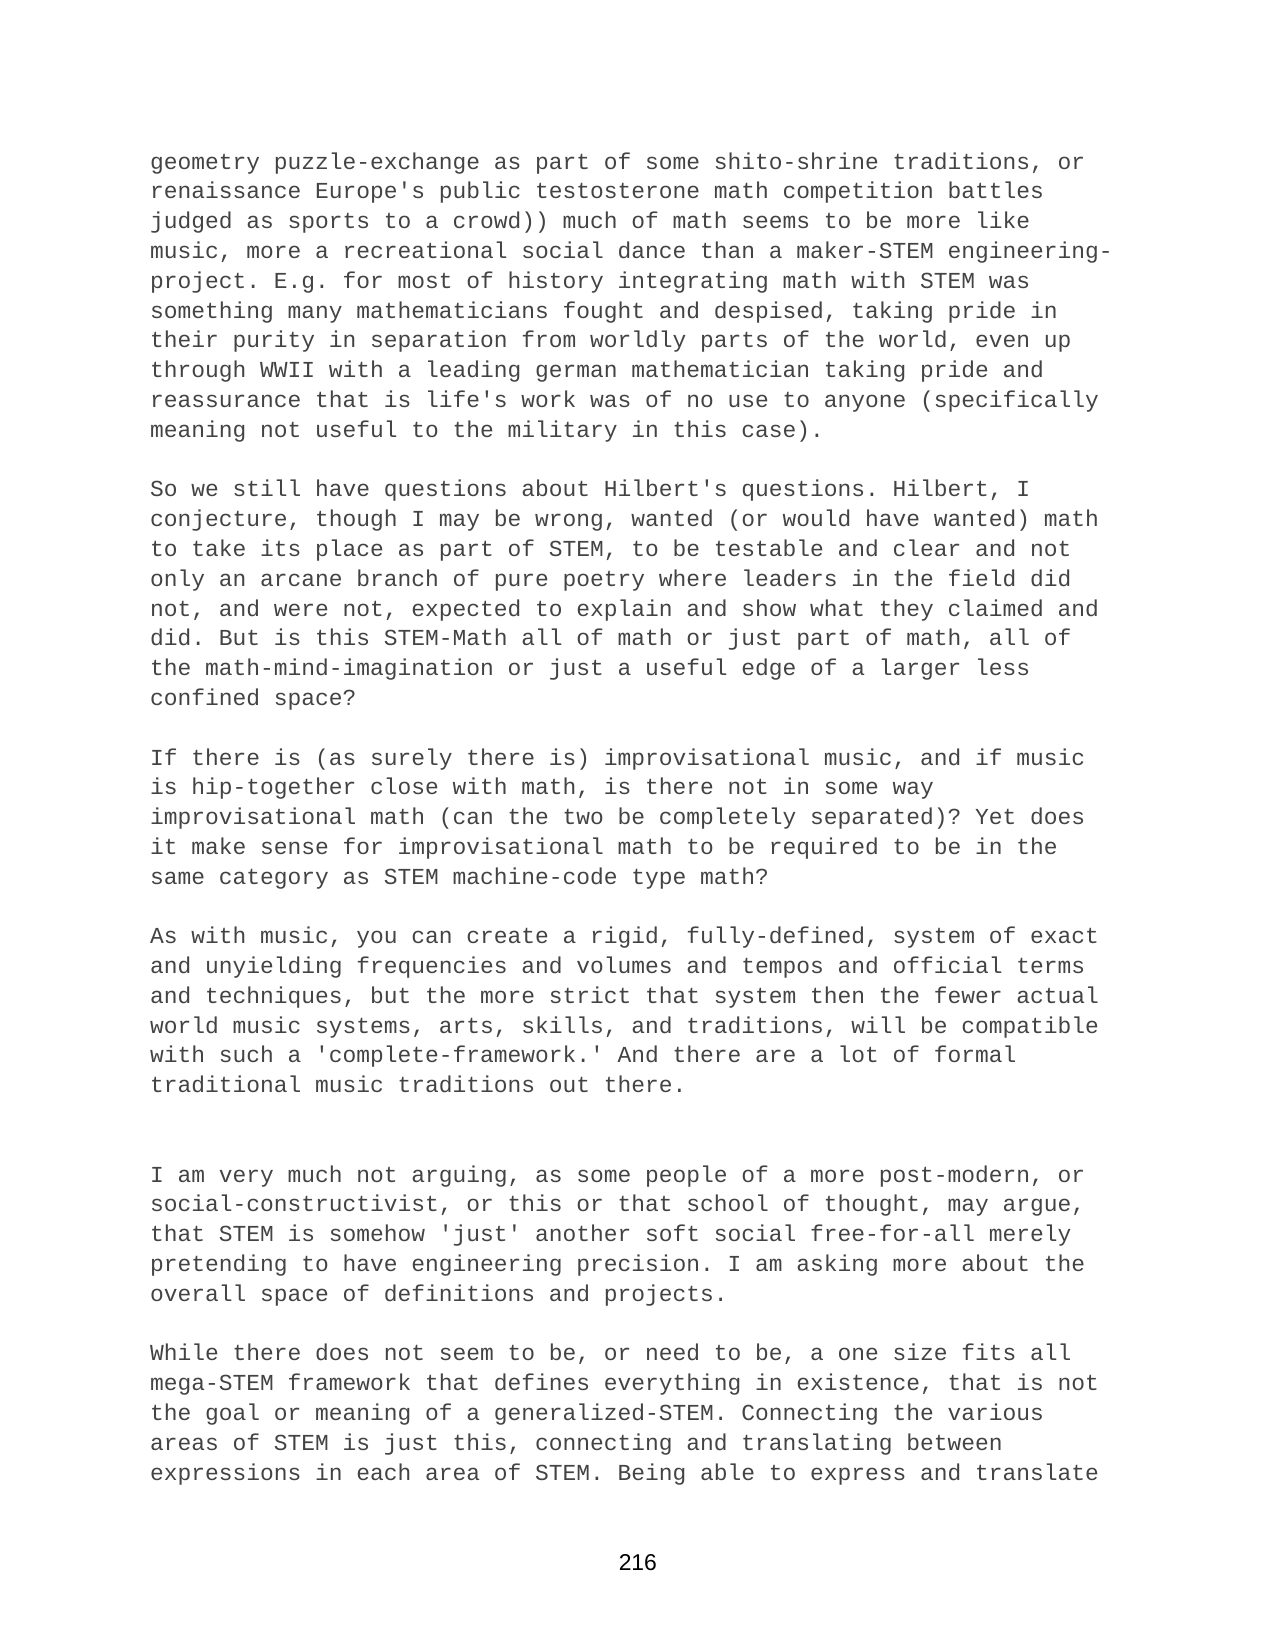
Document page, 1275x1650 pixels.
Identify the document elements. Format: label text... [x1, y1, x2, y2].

text I am very much not arguing, as some people of a more post-modern, or social-constructivist, or this or that school of thought, may argue, that STEM is somehow 'just' another soft social free-for-all merely pretending to have engineering precision. I am asking more about the overall space of definitions and projects. [150, 1163, 1125, 1308]
text While there does not seem to be, or need to be, a one size fits all mega-STEM framework that defines everything in existence, that is not the goal or meaning of a generalized-STEM. Connecting the various areas of STEM is just this, connecting and translating between expressions in each area of STEM. Being able to express and translate [150, 1342, 1125, 1487]
text As with music, you can create a rigid, fully-defined, system of exact and unyielding frequencies and volumes and tempos and official terms and techniques, but the more strict that system then the fewer actual world music systems, arts, skills, and traditions, will be compatible with such a 'complete-framework.' And there are a lot of formal traditional music traditions out there. [150, 924, 1125, 1099]
text If there is (as surely there is) improvisational music, and if music is hip-together close with math, is there not in some way improvisational math (can the two be completely separated)? Yet does it make sense for improvisational math to be required to be in the same category as STEM machine-code type math? [150, 746, 1125, 891]
text So we still have questions about Hilbert's questions. Hilbert, I conjecture, though I may be wrong, wanted (or would have wanted) math to take its place as part of STEM, to be testable and clear and not only an arcane branch of pure poetry where leaders in the field did not, and were not, expected to explain and show what they claimed and did. But is this STEM-Math all of math or just part of math, all of the math-mind-imagination or just a useful edge of a larger less confined space? [150, 478, 1125, 712]
text geometry puzzle-exchange as part of some shito-shrine traditions, or renaissance Europe's public testosterone math competition battles judged as sports to a crowd)) much of math seems to be more like music, more a recreational social dance than a maker-STEM engineering-project. E.g. for most of history integrating math with STEM was something many mathematicians fought and despised, taking pride in their purity in separation from worldly parts of the world, even up through WWII with a leading german mathematician taking pride and reassurance that is life's work was of no use to anyone (specifically meaning not useful to the military in this case). [150, 150, 1125, 444]
